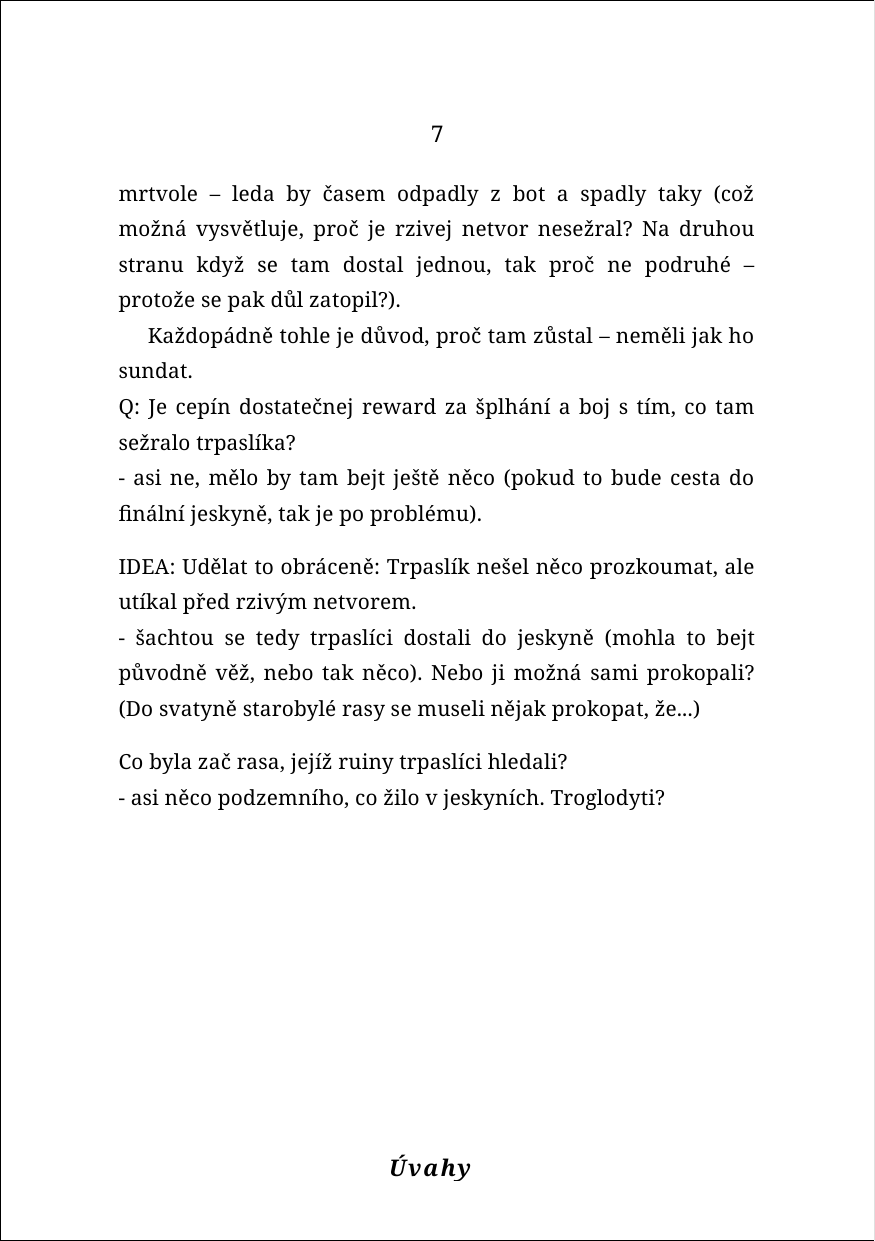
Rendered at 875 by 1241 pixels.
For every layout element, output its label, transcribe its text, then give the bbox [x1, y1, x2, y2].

text IDEA: Udělat to obráceně: Trpaslík nešel něco prozkoumat, ale utíkal před rzivým netvorem. - šachtou se tedy trpaslíci dostali do jeskyně (mohla to bejt původně věž, nebo tak něco). Nebo ji možná sami prokopali? (Do svatyně starobylé rasy se museli nějak prokopat, že...) [118, 552, 756, 722]
text mrtvole – leda by časem odpadly z bot a spadly taky (což možná vysvětluje, proč je rzivej netvor nesežral? Na druhou stranu když se tam dostal jednou, tak proč ne podruhé – protože se pak důl zatopil?). Každopádně tohle je důvod, proč tam zůstal – neměli jak ho sundat. Q: Je cepín dostatečnej reward za šplhání a boj s tím, co tam sežralo trpaslíka? - asi ne, mělo by tam bejt ještě něco (pokud to bude cesta do finální jeskyně, tak je po problému). [118, 179, 756, 527]
text Co byla zač rasa, jejíž ruiny trpaslíci hledali? - asi něco podzemního, co žilo v jeskyních. Troglodyti? [118, 747, 756, 811]
